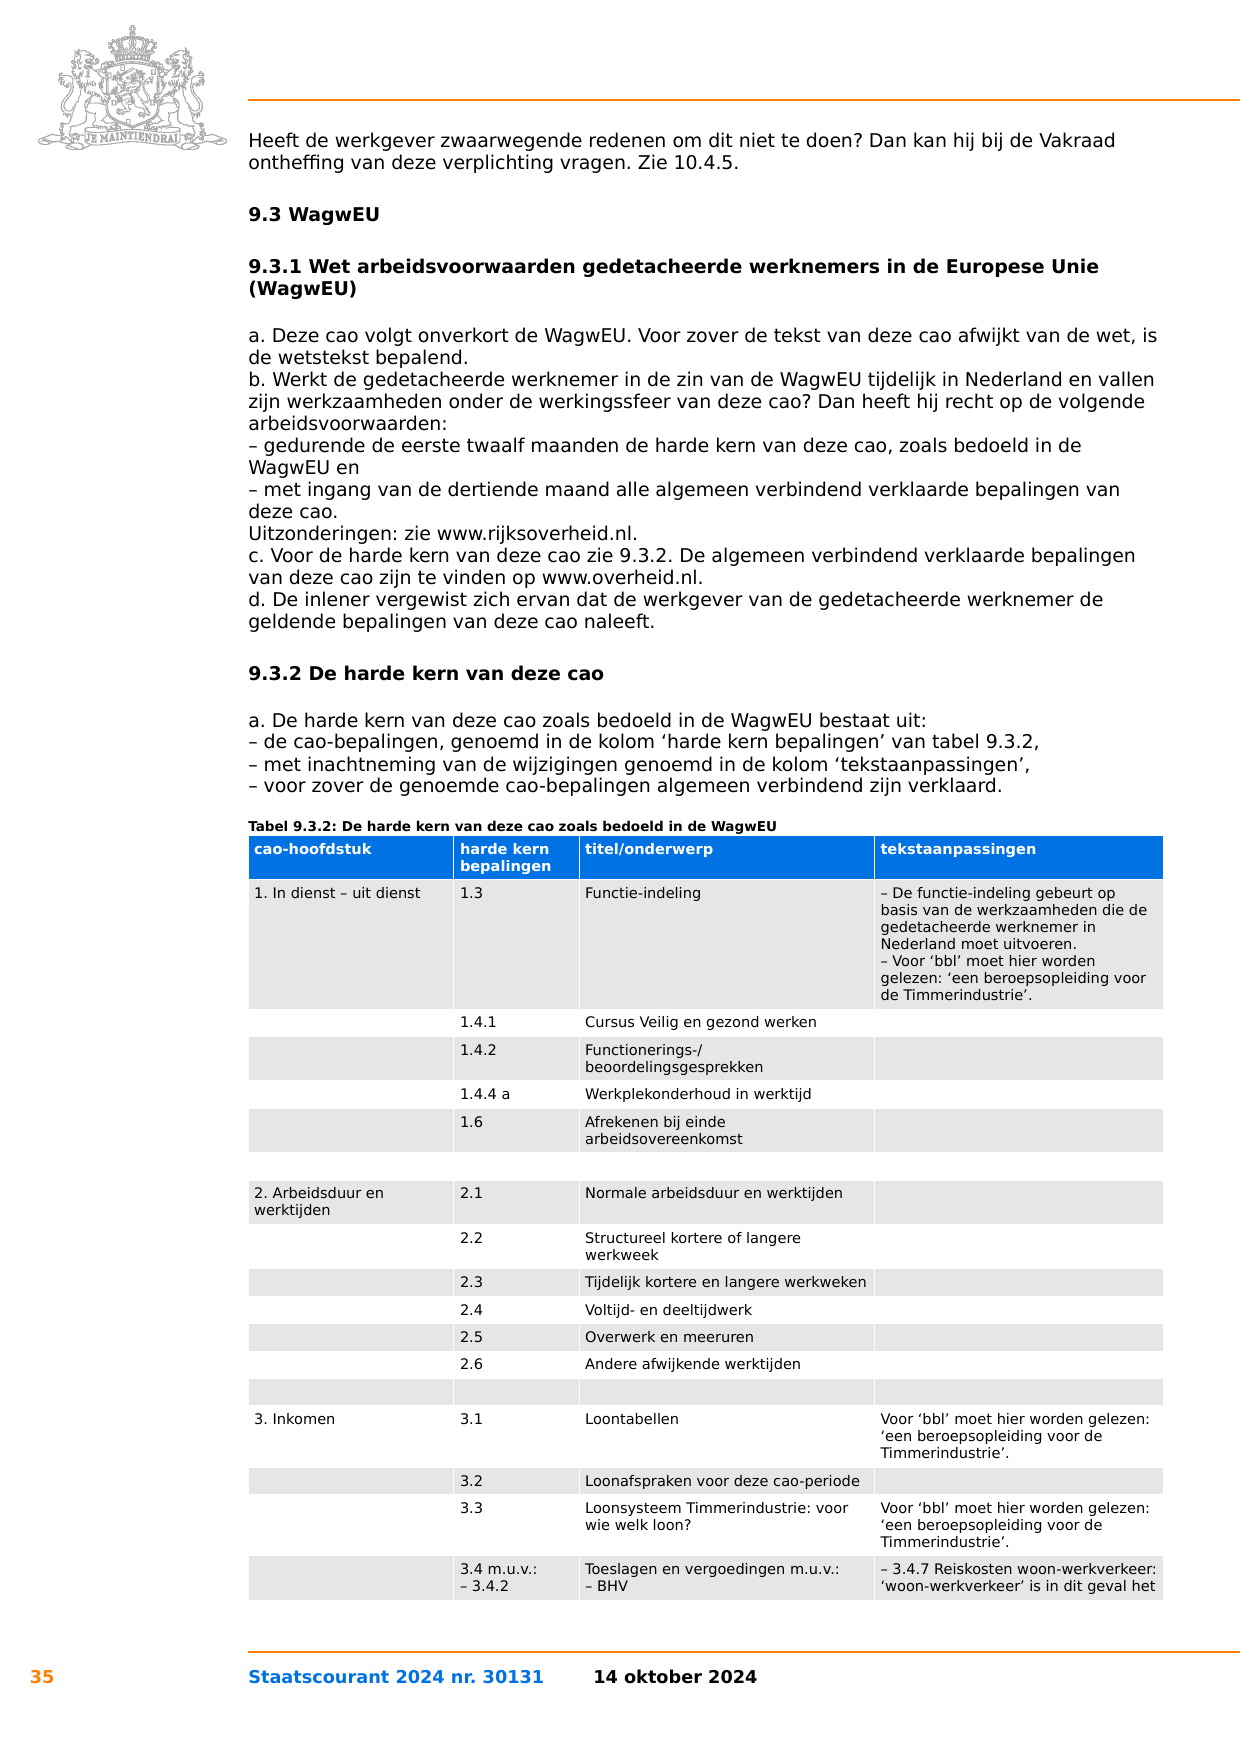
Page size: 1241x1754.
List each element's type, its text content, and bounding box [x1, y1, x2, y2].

text c. Voor de harde kern van deze cao zie 9.3.2. De algemeen verbindend verklaarde bepalingen van deze cao zijn te vinden op www.overheid.nl. [248, 544, 1163, 588]
table_cell 1. In dienst – uit dienst [249, 880, 453, 1009]
table_cell 3.4 m.u.v.: – 3.4.2 [454, 1556, 579, 1600]
text – gedurende de eerste twaalf maanden de harde kern van deze cao, zoals bedoeld in de WagwEU en [248, 435, 1163, 479]
table_cell 2.1 [454, 1181, 579, 1224]
table_cell [249, 1153, 453, 1179]
text a. Deze cao volgt onverkort de WagwEU. Voor zover de tekst van deze cao afwijkt van de wet, is de wetstekst bepalend. [248, 325, 1163, 369]
table_cell [580, 1153, 874, 1179]
table_cell [875, 1468, 1163, 1494]
table_cell 2.5 [454, 1324, 579, 1351]
table_cell Voor ‘bbl’ moet hier worden gelezen: ‘een beroepsopleiding voor de Timmerindustrie’. [875, 1495, 1163, 1555]
subtitle 9.3 WagwEU [248, 204, 1163, 226]
table_cell 2. Arbeidsduur en werktijden [249, 1181, 453, 1224]
table_cell Andere afwijkende werktijden [580, 1352, 874, 1378]
table_cell Structureel kortere of langere werkweek [580, 1225, 874, 1268]
table_cell [875, 1297, 1163, 1323]
picture [38, 25, 227, 150]
table_cell [875, 1109, 1163, 1152]
table_cell [875, 1324, 1163, 1351]
text a. De harde kern van deze cao zoals bedoeld in de WagwEU bestaat uit: [248, 709, 1163, 731]
subtitle 9.3.1 Wet arbeidsvoorwaarden gedetacheerde werknemers in de Europese Unie (WagwEU) [248, 256, 1163, 300]
table_cell 3.1 [454, 1406, 579, 1467]
table_cell 1.6 [454, 1109, 579, 1152]
table_cell [875, 1379, 1163, 1405]
table_cell Functionerings-/beoordelingsgesprekken [580, 1037, 874, 1080]
text – voor zover de genoemde cao-bepalingen algemeen verbindend zijn verklaard. [248, 775, 1163, 797]
table_cell Voor ‘bbl’ moet hier worden gelezen: ‘een beroepsopleiding voor de Timmerindustrie’. [875, 1406, 1163, 1467]
table_cell [249, 1556, 453, 1600]
table_cell tekstaanpassingen [875, 836, 1163, 879]
table_header Tabel 9.3.2: De harde kern van deze cao zoals bedoeld in de WagwEU [248, 819, 1163, 835]
table_cell – 3.4.7 Reiskosten woon-werkverkeer: ‘woon-werkverkeer’ is in dit geval het [875, 1556, 1163, 1600]
text b. Werkt de gedetacheerde werknemer in de zin van de WagwEU tijdelijk in Nederland en vallen zijn werkzaamheden onder de werkingssfeer van deze cao? Dan heeft hij recht op de volgende arbeidsvoorwaarden: [248, 369, 1163, 435]
table_cell Functie-indeling [580, 880, 874, 1009]
table_cell Normale arbeidsduur en werktijden [580, 1181, 874, 1224]
table_cell [249, 1495, 453, 1555]
table_cell [249, 1352, 453, 1378]
table_cell 2.4 [454, 1297, 579, 1323]
text – met inachtneming van de wijzigingen genoemd in de kolom ‘tekstaanpassingen’, [248, 753, 1163, 775]
table_cell Loonafspraken voor deze cao-periode [580, 1468, 874, 1494]
table_cell [875, 1352, 1163, 1378]
table_cell 1.4.4 a [454, 1081, 579, 1108]
table_cell [249, 1037, 453, 1080]
table_cell Toeslagen en vergoedingen m.u.v.: – BHV [580, 1556, 874, 1600]
table_cell 1.4.1 [454, 1010, 579, 1036]
table_cell [875, 1153, 1163, 1179]
table_cell [249, 1225, 453, 1268]
table_cell Cursus Veilig en gezond werken [580, 1010, 874, 1036]
table_cell [249, 1010, 453, 1036]
table_cell 3.2 [454, 1468, 579, 1494]
table_cell 1.4.2 [454, 1037, 579, 1080]
table_cell Voltijd- en deeltijdwerk [580, 1297, 874, 1323]
table_cell [875, 1037, 1163, 1080]
table_cell [249, 1297, 453, 1323]
table_cell [875, 1010, 1163, 1036]
table_cell 2.2 [454, 1225, 579, 1268]
table_cell Werkplekonderhoud in werktijd [580, 1081, 874, 1108]
table_cell [249, 1269, 453, 1296]
table_cell Tijdelijk kortere en langere werkweken [580, 1269, 874, 1296]
text Uitzonderingen: zie www.rijksoverheid.nl. [248, 523, 1163, 544]
table_cell [249, 1109, 453, 1152]
table_cell [249, 1324, 453, 1351]
table_cell 3.3 [454, 1495, 579, 1555]
text Heeft de werkgever zwaarwegende redenen om dit niet te doen? Dan kan hij bij de Vakraad ontheffing van deze verplichting vragen. Zie 10.4.5. [248, 130, 1163, 174]
table_cell Overwerk en meeruren [580, 1324, 874, 1351]
table_cell Loonsysteem Timmerindustrie: voor wie welk loon? [580, 1495, 874, 1555]
table_cell harde kern bepalingen [454, 836, 579, 879]
table_cell [249, 1468, 453, 1494]
table_cell – De functie-indeling gebeurt op basis van de werkzaamheden die de gedetacheerde werknemer in Nederland moet uitvoeren. – Voor ‘bbl’ moet hier worden gelezen: ‘een beroepsopleiding voor de Timmerindustrie’. [875, 880, 1163, 1009]
table_cell Afrekenen bij einde arbeidsovereenkomst [580, 1109, 874, 1152]
table_cell [249, 1379, 453, 1405]
table_cell 3. Inkomen [249, 1406, 453, 1467]
table_cell [454, 1153, 579, 1179]
table_cell cao-hoofdstuk [249, 836, 453, 879]
table_cell [454, 1379, 579, 1405]
subtitle 9.3.2 De harde kern van deze cao [248, 662, 1163, 684]
text d. De inlener vergewist zich ervan dat de werkgever van de gedetacheerde werknemer de geldende bepalingen van deze cao naleeft. [248, 588, 1163, 632]
table_cell [580, 1379, 874, 1405]
table_cell [875, 1225, 1163, 1268]
table_cell [875, 1181, 1163, 1224]
table_cell [875, 1269, 1163, 1296]
table_cell 2.3 [454, 1269, 579, 1296]
table_cell titel/onderwerp [580, 836, 874, 879]
text – de cao-bepalingen, genoemd in de kolom ‘harde kern bepalingen’ van tabel 9.3.2, [248, 731, 1163, 753]
table_cell 1.3 [454, 880, 579, 1009]
text – met ingang van de dertiende maand alle algemeen verbindend verklaarde bepalingen van deze cao. [248, 479, 1163, 523]
table_cell 2.6 [454, 1352, 579, 1378]
table_cell [875, 1081, 1163, 1108]
table_cell Loontabellen [580, 1406, 874, 1467]
table_cell [249, 1081, 453, 1108]
